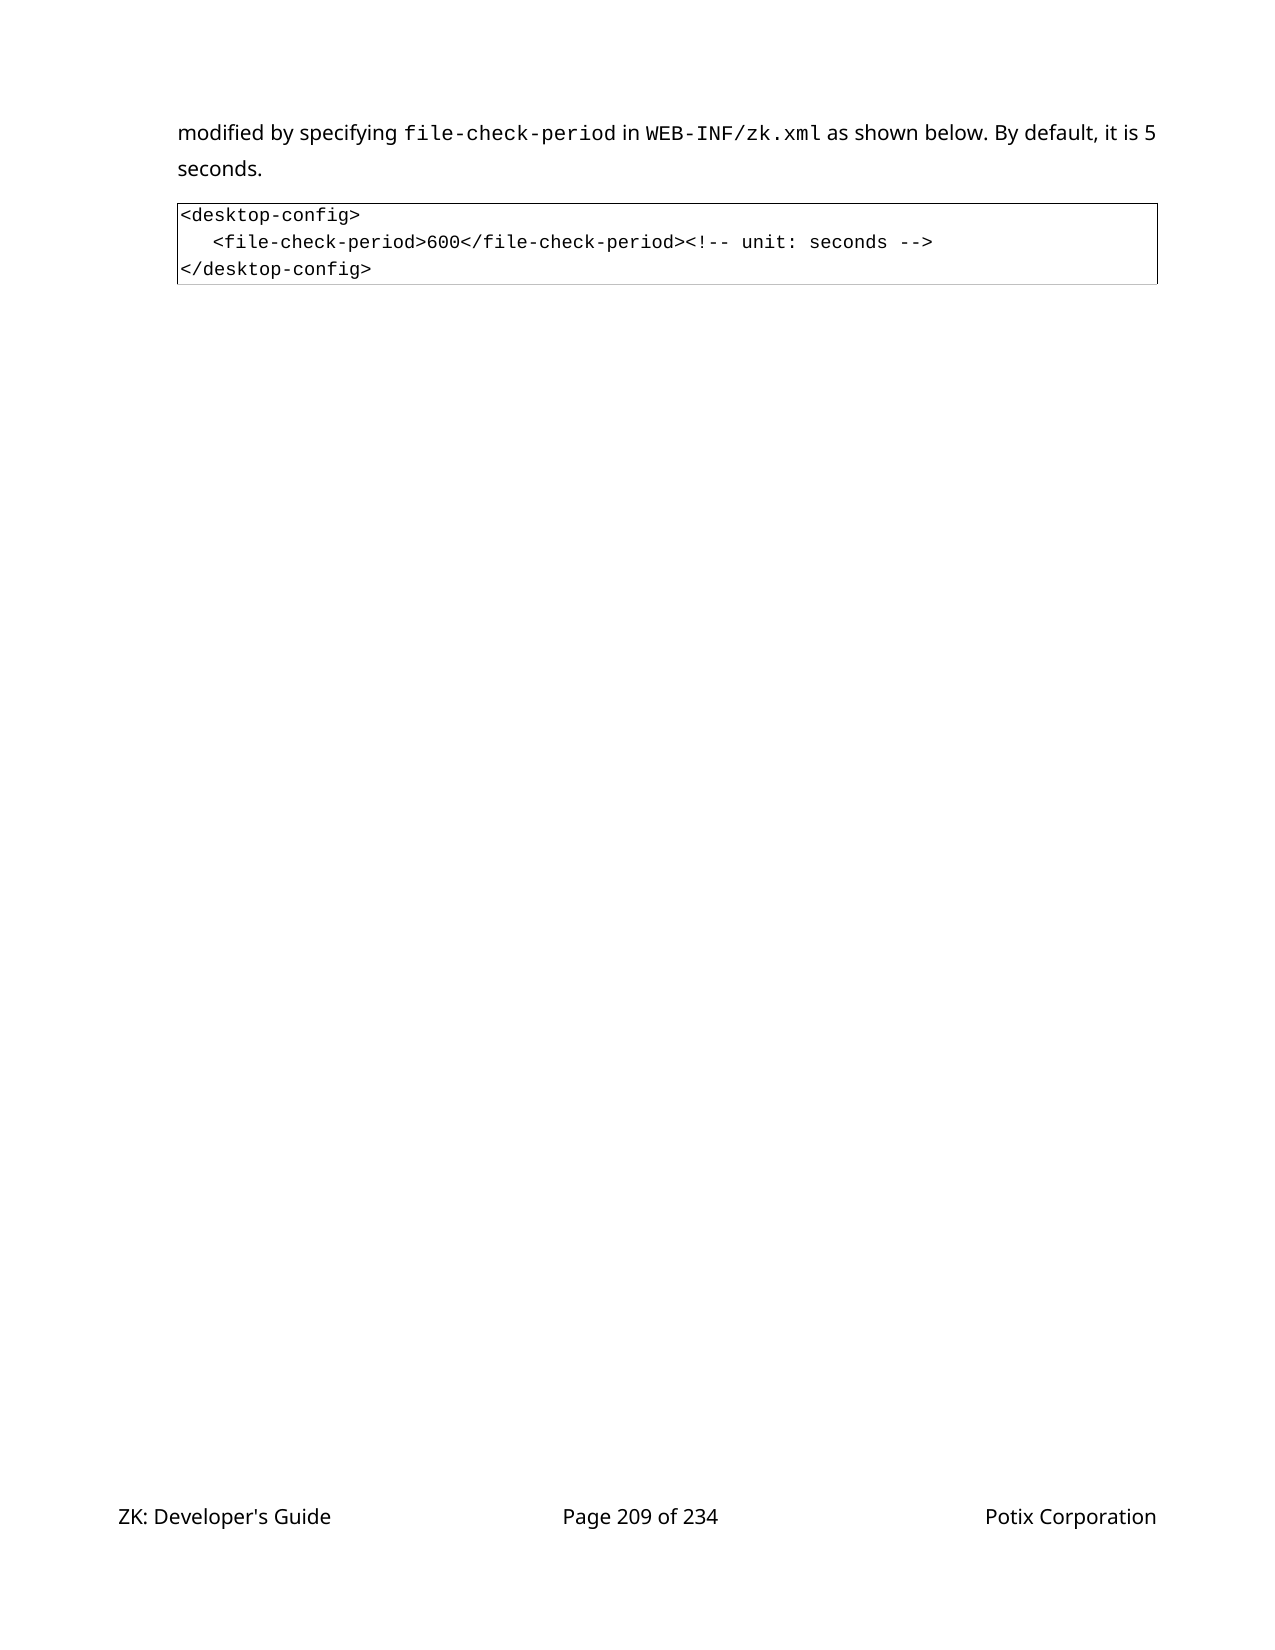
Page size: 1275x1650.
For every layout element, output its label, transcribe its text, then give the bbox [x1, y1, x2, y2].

text modified by specifying file-check-period in WEB-INF/zk.xml as shown below. By default, it is 5 seconds. [177, 118, 1157, 182]
text <file-check-period>600</file-check-period><!-- unit: seconds --> [178, 230, 1157, 254]
text </desktop-config> [178, 257, 1157, 284]
text <desktop-config> [178, 204, 1157, 227]
